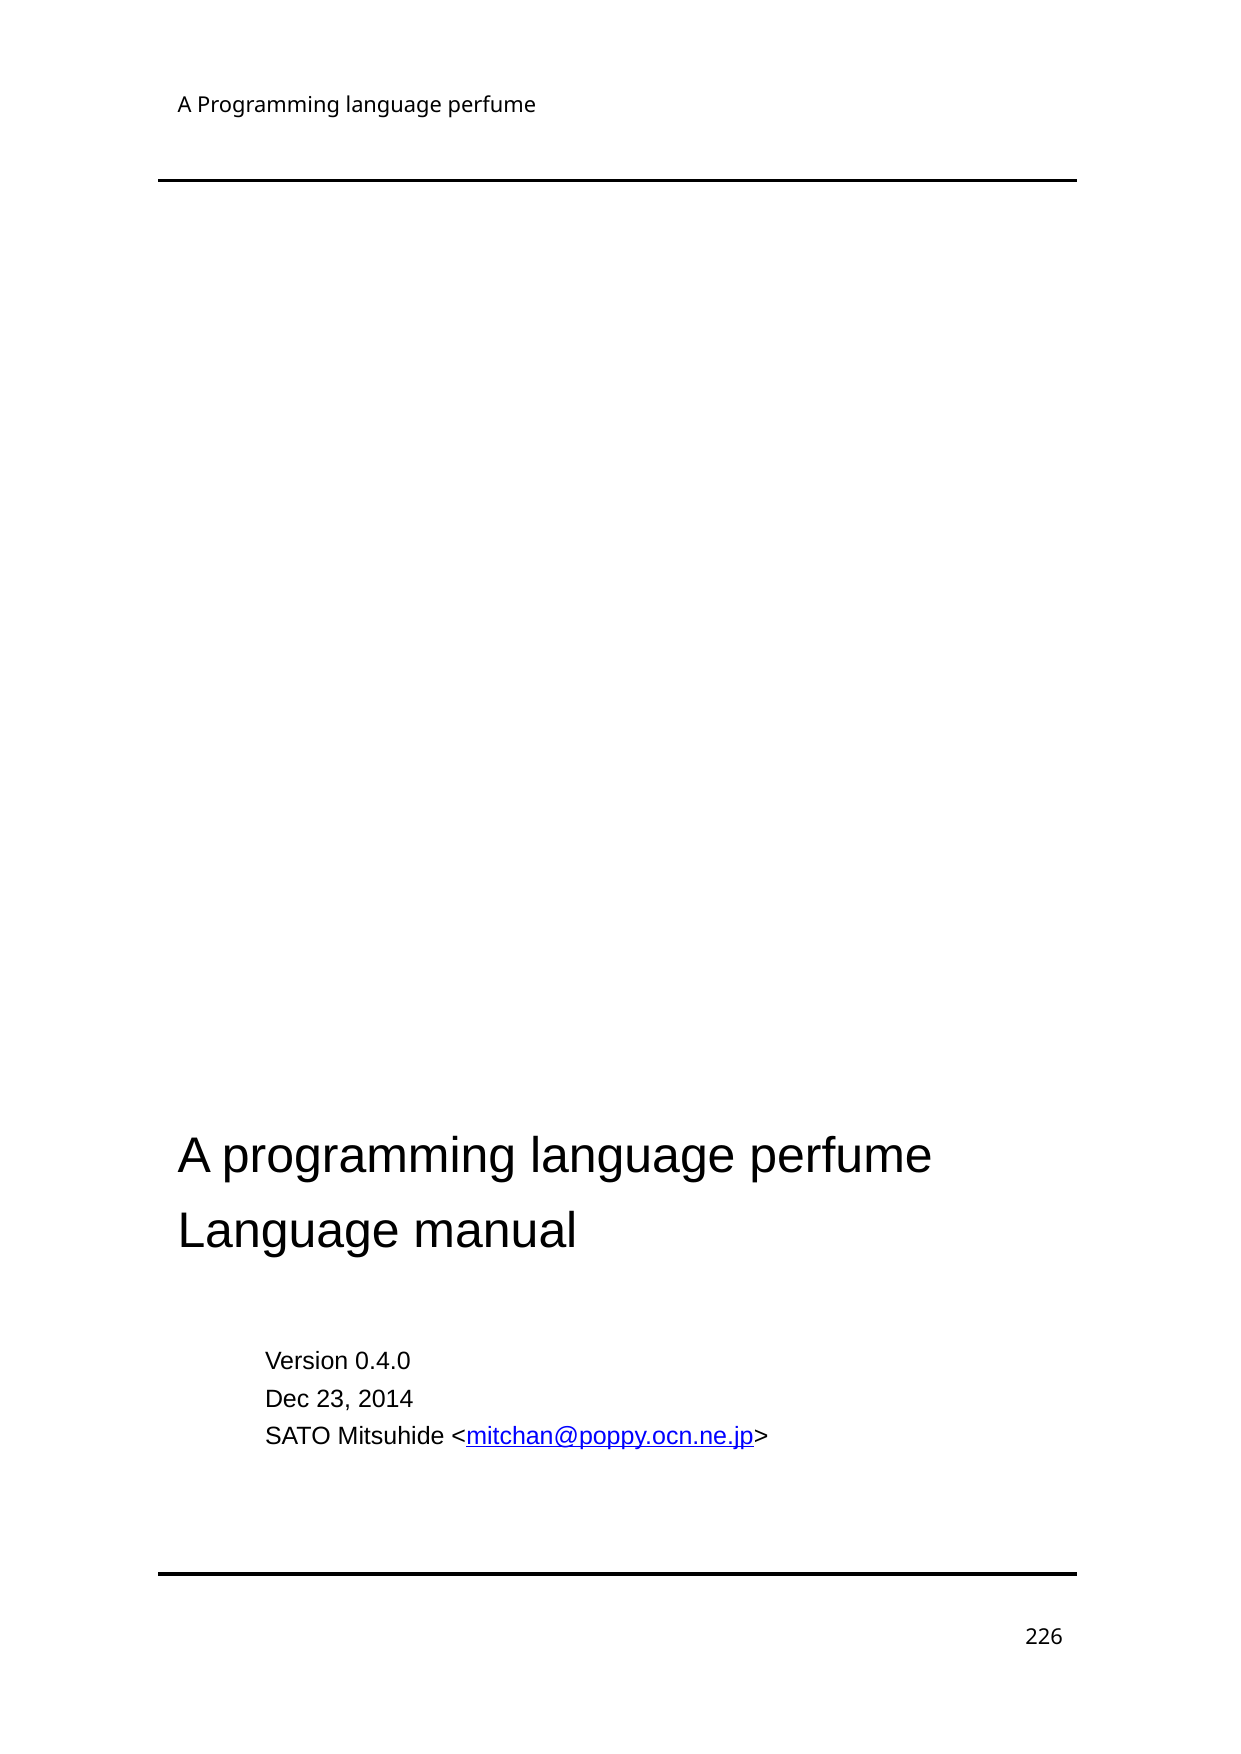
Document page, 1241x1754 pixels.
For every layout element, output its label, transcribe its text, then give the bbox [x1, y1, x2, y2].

text Language manual [177, 1192, 1063, 1267]
text A programming language perfume [177, 1117, 1063, 1192]
text SATO Mitsuhide <mitchan@poppy.ocn.ne.jp> [177, 1417, 1063, 1454]
text Dec 23, 2014 [177, 1379, 1063, 1417]
text Version 0.4.0 [177, 1342, 1063, 1379]
